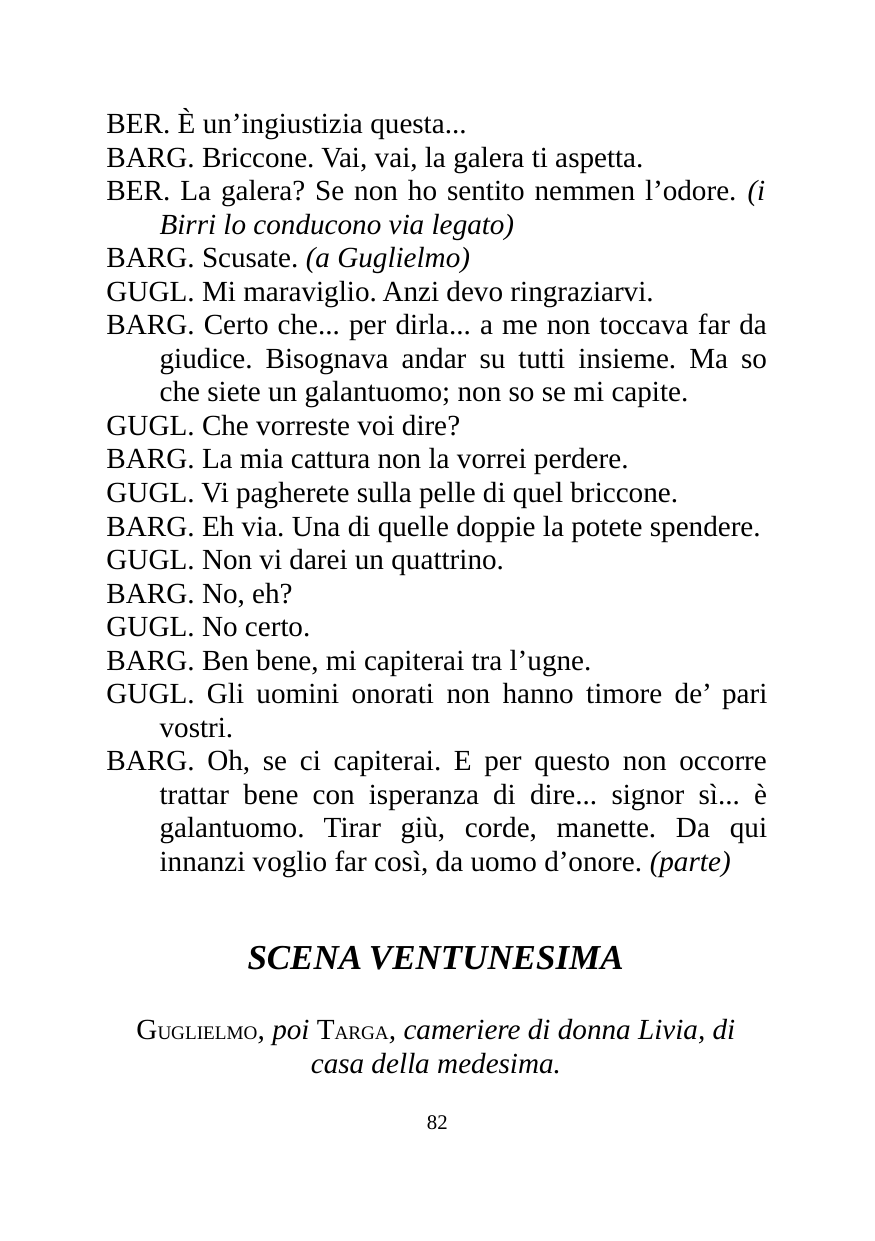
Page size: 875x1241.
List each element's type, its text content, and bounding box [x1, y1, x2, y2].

text GUGL. No certo. [106, 609, 768, 643]
text BARG. Oh, se ci capiterai. E per questo non occorre trattar bene con isperanza di dire... signor sì... è galantuomo. Tirar giù, corde, manette. Da qui innanzi voglio far così, da uomo d’onore. (parte) [106, 743, 768, 878]
text GUGL. Non vi darei un quattrino. [106, 542, 768, 576]
text BER. È un’ingiustizia questa... [106, 106, 768, 140]
text GUGL. Gli uomini onorati non hanno timore de’ pari vostri. [106, 676, 768, 743]
text GUGL. Che vorreste voi dire? [106, 408, 768, 442]
text BARG. La mia cattura non la vorrei perdere. [106, 442, 768, 475]
text BARG. Certo che... per dirla... a me non toccava far da giudice. Bisognava andar su tutti insieme. Ma so che siete un galantuomo; non so se mi capite. [106, 307, 768, 408]
text BARG. Ben bene, mi capiterai tra l’ugne. [106, 643, 768, 676]
text BER. La galera? Se non ho sentito nemmen l’odore. (i Birri lo conducono via legato) [106, 173, 768, 240]
subtitle SCENA VENTUNESIMA [106, 937, 768, 977]
text BARG. No, eh? [106, 576, 768, 609]
text GUGL. Mi maraviglio. Anzi devo ringraziarvi. [106, 274, 768, 307]
text GUGL. Vi pagherete sulla pelle di quel briccone. [106, 475, 768, 509]
text BARG. Briccone. Vai, vai, la galera ti aspetta. [106, 140, 768, 173]
text BARG. Scusate. (a Guglielmo) [106, 240, 768, 274]
text Guglielmo, poi Targa, cameriere di donna Livia, di casa della medesima. [106, 1012, 768, 1079]
text BARG. Eh via. Una di quelle doppie la potete spendere. [106, 509, 768, 542]
